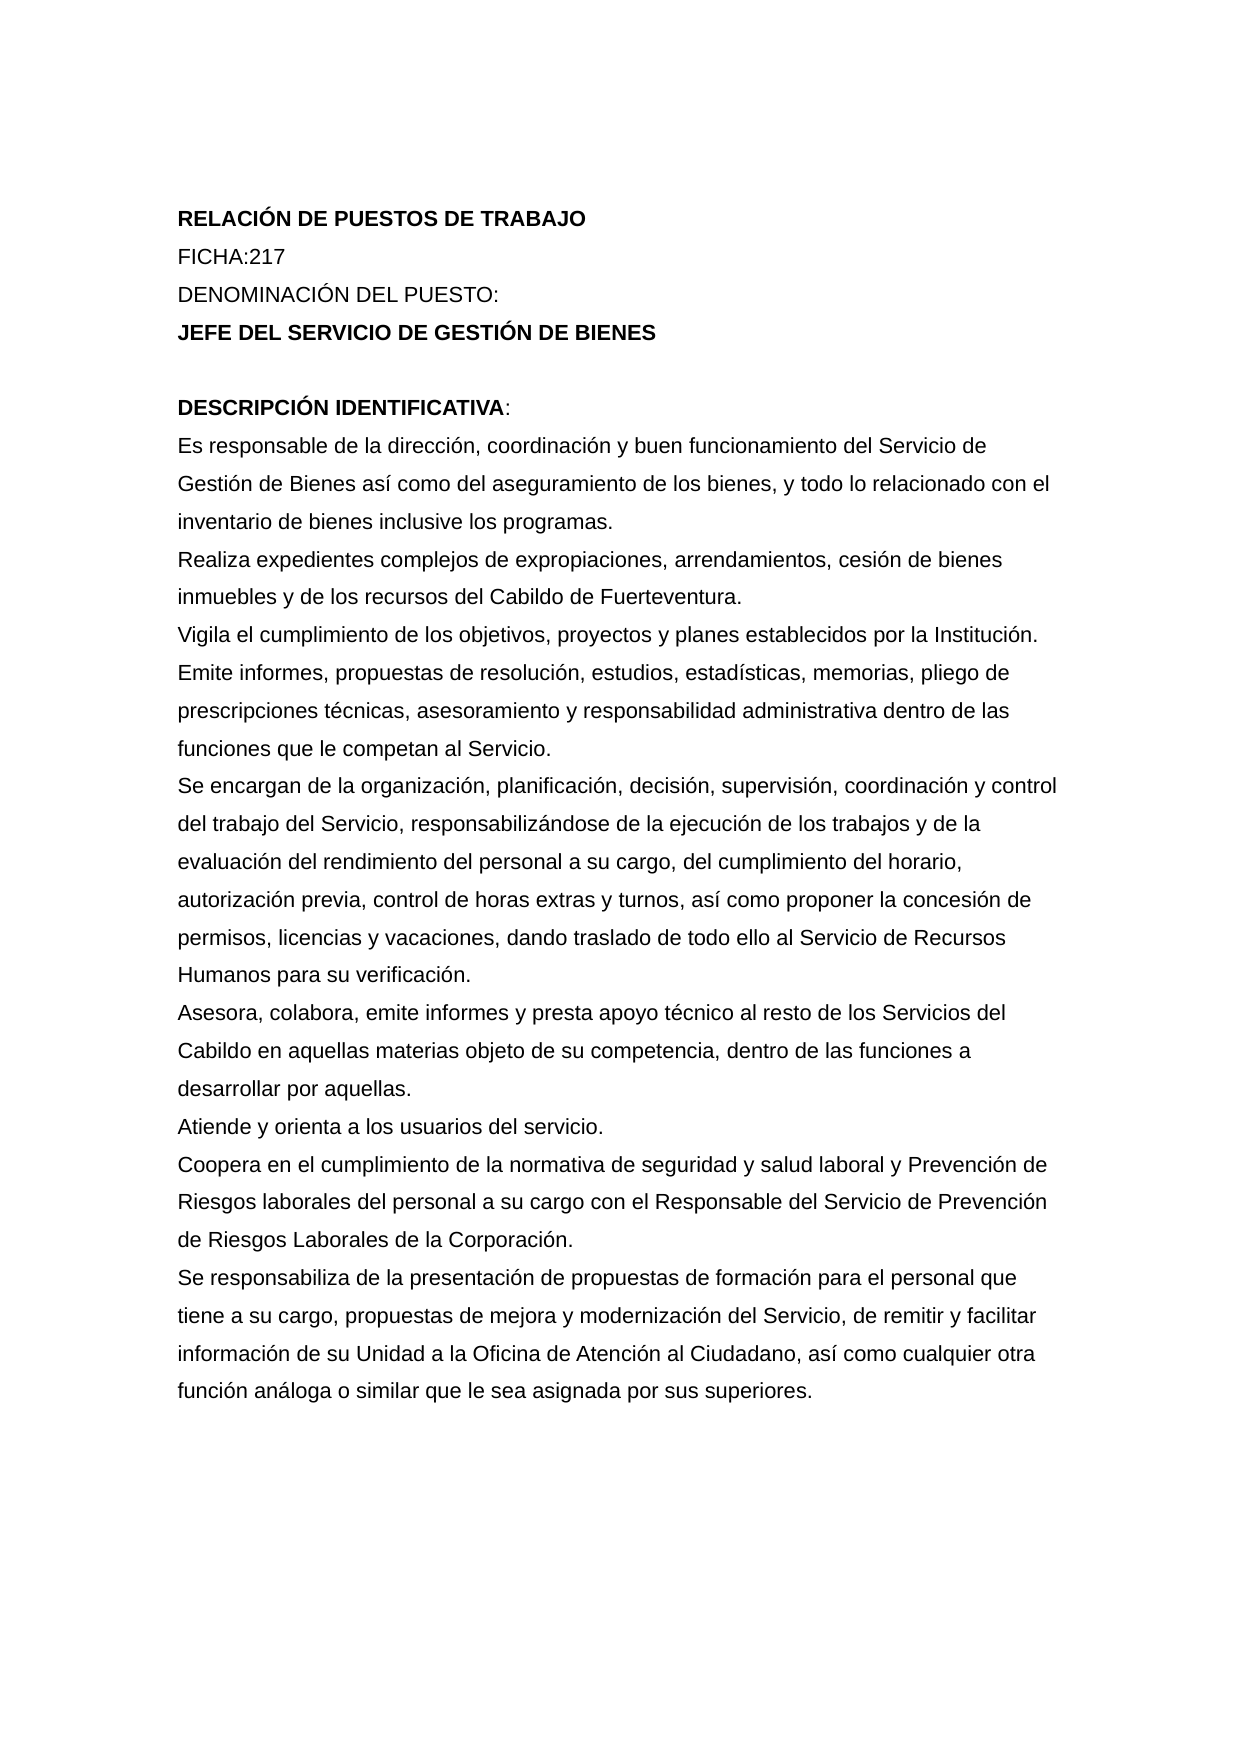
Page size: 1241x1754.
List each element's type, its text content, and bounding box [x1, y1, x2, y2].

text DENOMINACIÓN DEL PUESTO: [177, 282, 1063, 307]
text Es responsable de la dirección, coordinación y buen funcionamiento del Servicio de Gestión de Bienes así como del aseguramiento de los bienes, y todo lo relacionado con el inventario de bienes inclusive los programas. [177, 433, 1063, 534]
text Atiende y orienta a los usuarios del servicio. [177, 1114, 1063, 1139]
text Vigila el cumplimiento de los objetivos, proyectos y planes establecidos por la Institución. [177, 622, 1063, 647]
text Asesora, colabora, emite informes y presta apoyo técnico al resto de los Servicios del Cabildo en aquellas materias objeto de su competencia, dentro de las funciones a desarrollar por aquellas. [177, 1000, 1063, 1101]
text Realiza expedientes complejos de expropiaciones, arrendamientos, cesión de bienes inmuebles y de los recursos del Cabildo de Fuerteventura. [177, 546, 1063, 609]
text RELACIÓN DE PUESTOS DE TRABAJO [177, 206, 1063, 231]
text Se responsabiliza de la presentación de propuestas de formación para el personal que tiene a su cargo, propuestas de mejora y modernización del Servicio, de remitir y facilitar información de su Unidad a la Oficina de Atención al Ciudadano, así como cualquier otra función análoga o similar que le sea asignada por sus superiores. [177, 1265, 1063, 1403]
text Coopera en el cumplimiento de la normativa de seguridad y salud laboral y Prevención de Riesgos laborales del personal a su cargo con el Responsable del Servicio de Prevención de Riesgos Laborales de la Corporación. [177, 1151, 1063, 1252]
text Se encargan de la organización, planificación, decisión, supervisión, coordinación y control del trabajo del Servicio, responsabilizándose de la ejecución de los trabajos y de la evaluación del rendimiento del personal a su cargo, del cumplimiento del horario, autorización previa, control de horas extras y turnos, así como proponer la concesión de permisos, licencias y vacaciones, dando traslado de todo ello al Servicio de Recursos Humanos para su verificación. [177, 773, 1063, 988]
text Emite informes, propuestas de resolución, estudios, estadísticas, memorias, pliego de prescripciones técnicas, asesoramiento y responsabilidad administrativa dentro de las funciones que le competan al Servicio. [177, 660, 1063, 761]
text FICHA:217 [177, 244, 1063, 269]
text JEFE DEL SERVICIO DE GESTIÓN DE BIENES [177, 319, 1063, 345]
text DESCRIPCIÓN IDENTIFICATIVA: [177, 395, 1063, 420]
